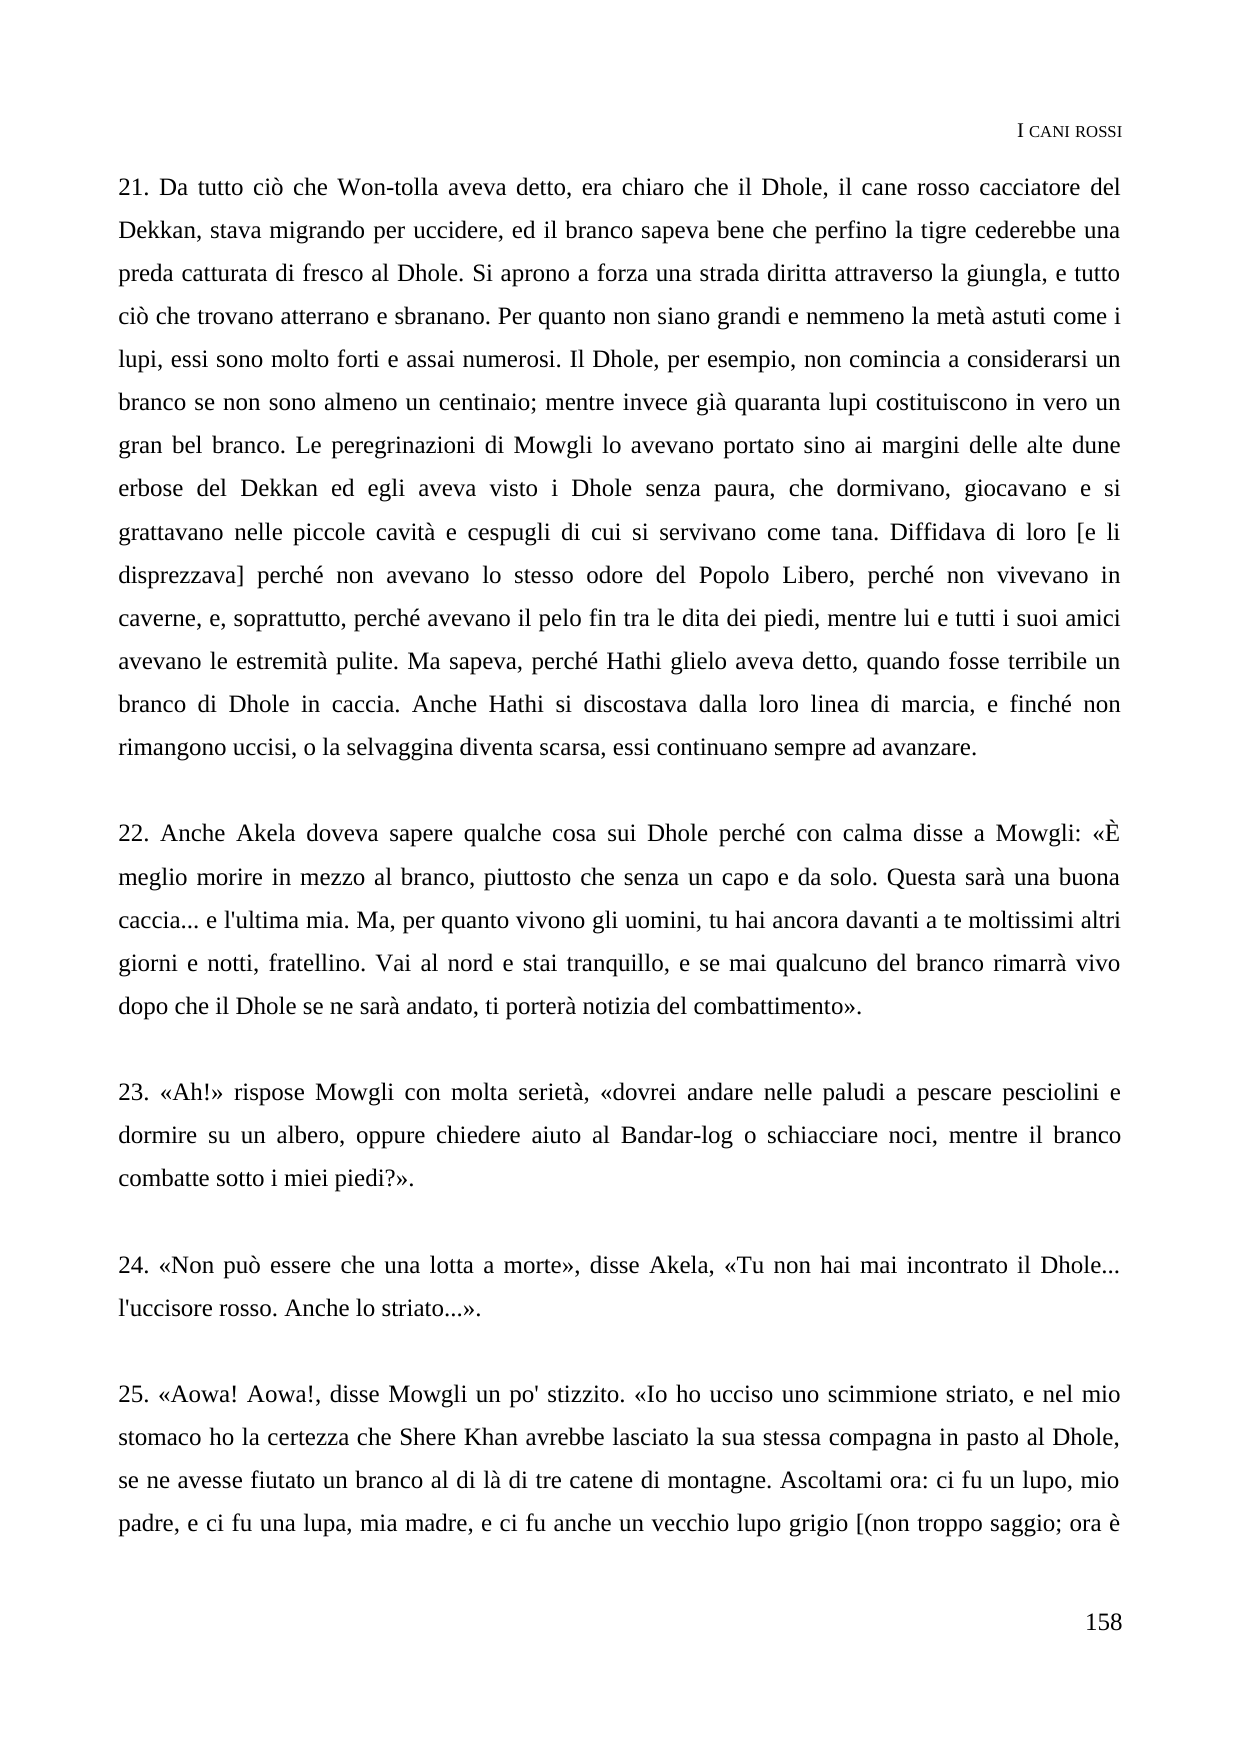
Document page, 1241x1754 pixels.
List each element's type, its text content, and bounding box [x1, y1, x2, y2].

text 21. Da tutto ciò che Won-tolla aveva detto, era chiaro che il Dhole, il cane rosso cacciatore del Dekkan, stava migrando per uccidere, ed il branco sapeva bene che perfino la tigre cederebbe una preda catturata di fresco al Dhole. Si aprono a forza una strada diritta attraverso la giungla, e tutto ciò che trovano atterrano e sbranano. Per quanto non siano grandi e nemmeno la metà astuti come i lupi, essi sono molto forti e assai numerosi. Il Dhole, per esempio, non comincia a considerarsi un branco se non sono almeno un centinaio; mentre invece già quaranta lupi costituiscono in vero un gran bel branco. Le peregrinazioni di Mowgli lo avevano portato sino ai margini delle alte dune erbose del Dekkan ed egli aveva visto i Dhole senza paura, che dormivano, giocavano e si grattavano nelle piccole cavità e cespugli di cui si servivano come tana. Diffidava di loro [e li disprezzava] perché non avevano lo stesso odore del Popolo Libero, perché non vivevano in caverne, e, soprattutto, perché avevano il pelo fin tra le dita dei piedi, mentre lui e tutti i suoi amici avevano le estremità pulite. Ma sapeva, perché Hathi glielo aveva detto, quando fosse terribile un branco di Dhole in caccia. Anche Hathi si discostava dalla loro linea di marcia, e finché non rimangono uccisi, o la selvaggina diventa scarsa, essi continuano sempre ad avanzare. [118, 172, 1122, 761]
text 23. «Ah!» rispose Mowgli con molta serietà, «dovrei andare nelle paludi a pescare pesciolini e dormire su un albero, oppure chiedere aiuto al Bandar-log o schiacciare noci, mentre il branco combatte sotto i miei piedi?». [118, 1077, 1122, 1192]
text 25. «Aowa! Aowa!, disse Mowgli un po' stizzito. «Io ho ucciso uno scimmione striato, e nel mio stomaco ho la certezza che Shere Khan avrebbe lasciato la sua stessa compagna in pasto al Dhole, se ne avesse fiutato un branco al di là di tre catene di montagne. Ascoltami ora: ci fu un lupo, mio padre, e ci fu una lupa, mia madre, e ci fu anche un vecchio lupo grigio [(non troppo saggio; ora è [118, 1379, 1122, 1537]
text 24. «Non può essere che una lotta a morte», disse Akela, «Tu non hai mai incontrato il Dhole... l'uccisore rosso. Anche lo striato...». [118, 1250, 1122, 1322]
text 22. Anche Akela doveva sapere qualche cosa sui Dhole perché con calma disse a Mowgli: «È meglio morire in mezzo al branco, piuttosto che senza un capo e da solo. Questa sarà una buona caccia... e l'ultima mia. Ma, per quanto vivono gli uomini, tu hai ancora davanti a te moltissimi altri giorni e notti, fratellino. Vai al nord e stai tranquillo, e se mai qualcuno del branco rimarrà vivo dopo che il Dhole se ne sarà andato, ti porterà notizia del combattimento». [118, 818, 1122, 1020]
